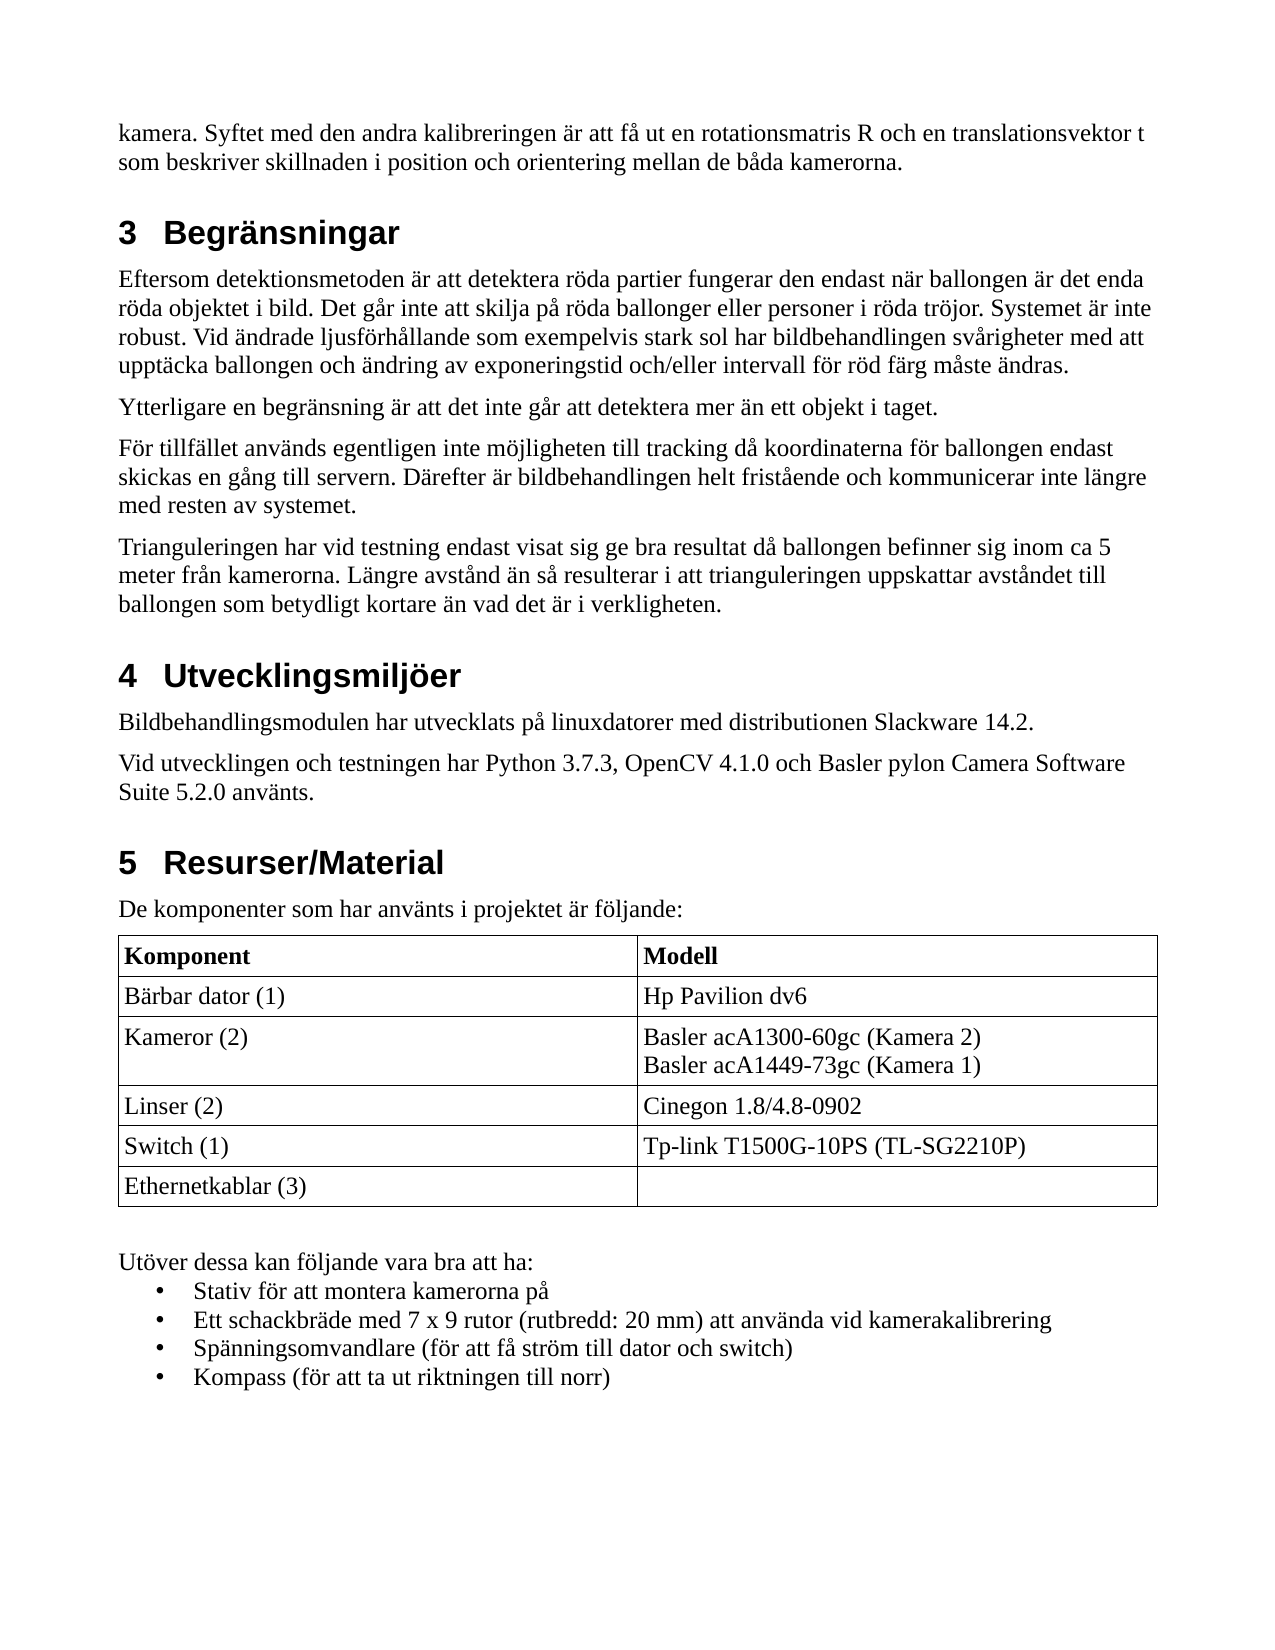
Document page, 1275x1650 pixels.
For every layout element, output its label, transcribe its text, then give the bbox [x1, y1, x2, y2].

subtitle Utvecklingsmiljöer [118, 656, 1157, 694]
table_cell Hp Pavilion dv6 [638, 977, 1157, 1016]
table_cell Basler acA1300-60gc (Kamera 2) Basler acA1449-73gc (Kamera 1) [638, 1017, 1157, 1085]
text De komponenter som har använts i projektet är följande: [118, 894, 1157, 923]
table_header Komponent [119, 936, 637, 976]
text Ytterligare en begränsning är att det inte går att detektera mer än ett objekt i taget. [118, 392, 1157, 421]
text Vid utvecklingen och testningen har Python 3.7.3, OpenCV 4.1.0 och Basler pylon Camera Software Suite 5.2.0 använts. [118, 748, 1157, 805]
table_cell [638, 1167, 1157, 1206]
text Bildbehandlingsmodulen har utvecklats på linuxdatorer med distributionen Slackware 14.2. [118, 707, 1157, 735]
subtitle Resurser/Material [118, 843, 1157, 882]
text kamera. Syftet med den andra kalibreringen är att få ut en rotationsmatris R och en translationsvektor t som beskriver skillnaden i position och orientering mellan de båda kamerorna. [118, 118, 1157, 176]
list Stativ för att montera kamerorna på [156, 1276, 1157, 1305]
table_cell Tp-link T1500G-10PS (TL-SG2210P) [638, 1126, 1157, 1166]
table_cell Bärbar dator (1) [119, 977, 637, 1016]
text Eftersom detektionsmetoden är att detektera röda partier fungerar den endast när ballongen är det enda röda objektet i bild. Det går inte att skilja på röda ballonger eller personer i röda tröjor. Systemet är inte robust. Vid ändrade ljusförhållande som exempelvis stark sol har bildbehandlingen svårigheter med att upptäcka ballongen och ändring av exponeringstid och/eller intervall för röd färg måste ändras. [118, 264, 1157, 379]
table_cell Linser (2) [119, 1086, 637, 1125]
subtitle Begränsningar [118, 213, 1157, 252]
table_header Modell [638, 936, 1157, 976]
table_cell Cinegon 1.8/4.8-0902 [638, 1086, 1157, 1125]
text Utöver dessa kan följande vara bra att ha: [118, 1247, 1157, 1276]
list Ett schackbräde med 7 x 9 rutor (rutbredd: 20 mm) att använda vid kamerakalibrering [156, 1305, 1157, 1333]
list Spänningsomvandlare (för att få ström till dator och switch) [156, 1333, 1157, 1362]
text För tillfället används egentligen inte möjligheten till tracking då koordinaterna för ballongen endast skickas en gång till servern. Därefter är bildbehandlingen helt fristående och kommunicerar inte längre med resten av systemet. [118, 433, 1157, 519]
list Kompass (för att ta ut riktningen till norr) [156, 1362, 1157, 1391]
table_cell Ethernetkablar (3) [119, 1167, 637, 1206]
table_cell Kameror (2) [119, 1017, 637, 1085]
table_cell Switch (1) [119, 1126, 637, 1166]
text Trianguleringen har vid testning endast visat sig ge bra resultat då ballongen befinner sig inom ca 5 meter från kamerorna. Längre avstånd än så resulterar i att trianguleringen uppskattar avståndet till ballongen som betydligt kortare än vad det är i verkligheten. [118, 532, 1157, 618]
